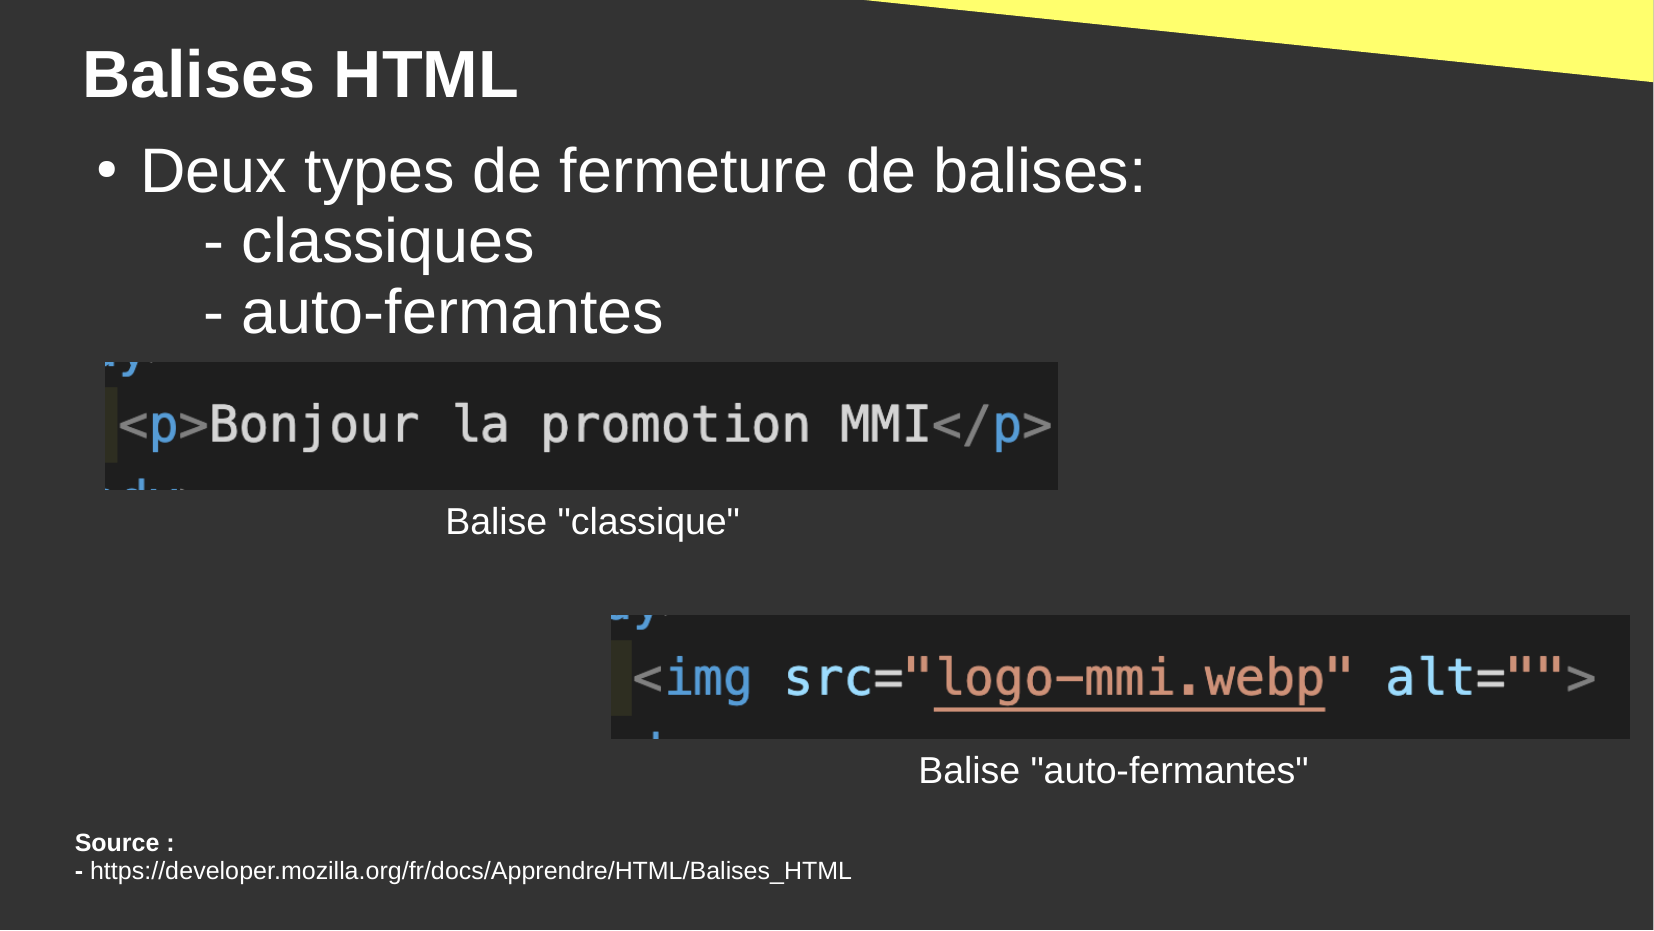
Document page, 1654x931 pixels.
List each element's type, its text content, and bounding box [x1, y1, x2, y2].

picture [105, 362, 1058, 490]
text_box [864, 0, 1654, 83]
text_box Balise "classique" [398, 493, 787, 573]
list Deux types de fermeture de balises: - classiques - auto-fermantes [80, 135, 1569, 349]
text_box Balise "auto-fermantes" [878, 741, 1349, 799]
title Balises HTML [82, 37, 1571, 114]
text_box Source : - https://developer.mozilla.org/fr/docs/Apprendre/HTML/Balises_HTML [59, 821, 1546, 906]
picture [611, 615, 1630, 739]
